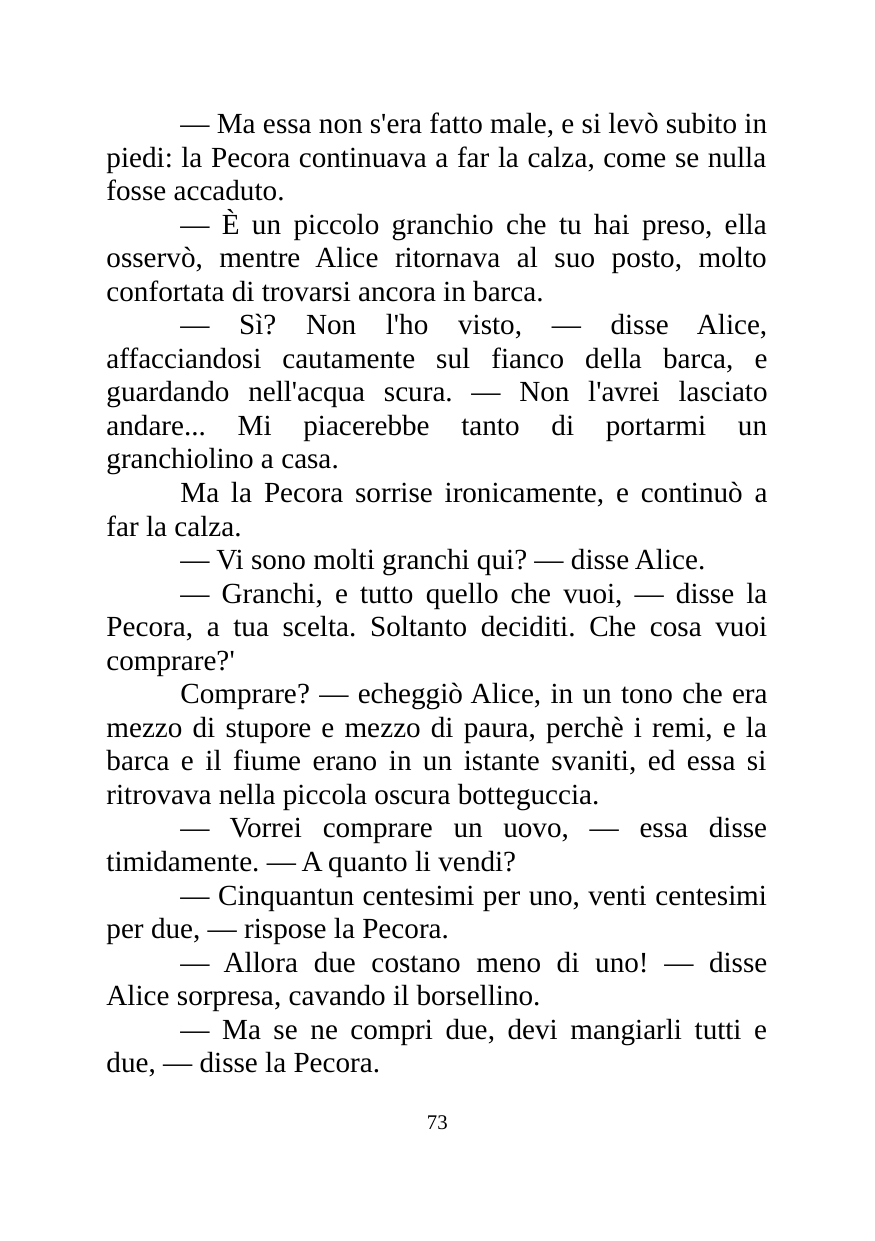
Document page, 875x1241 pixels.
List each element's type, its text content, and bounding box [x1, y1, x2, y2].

text — Allora due costano meno di uno! — disse Alice sorpresa, cavando il borsellino. [106, 945, 768, 1012]
text Comprare? — echeggiò Alice, in un tono che era mezzo di stupore e mezzo di paura, perchè i remi, e la barca e il fiume erano in un istante svaniti, ed essa si ritrovava nella piccola oscura botteguccia. [106, 676, 768, 811]
text — Cinquantun centesimi per uno, venti centesimi per due, — rispose la Pecora. [106, 878, 768, 945]
text — Granchi, e tutto quello che vuoi, — disse la Pecora, a tua scelta. Soltanto deciditi. Che cosa vuoi comprare?' [106, 576, 768, 676]
text — Vorrei comprare un uovo, — essa disse timidamente. — A quanto li vendi? [106, 811, 768, 878]
text Ma la Pecora sorrise ironicamente, e continuò a far la calza. [106, 475, 768, 542]
text — Ma essa non s'era fatto male, e si levò subito in piedi: la Pecora continuava a far la calza, come se nulla fosse accaduto. [106, 106, 768, 207]
text — Sì? Non l'ho visto, — disse Alice, affacciandosi cautamente sul fianco della barca, e guardando nell'acqua scura. — Non l'avrei lasciato andare... Mi piacerebbe tanto di portarmi un granchiolino a casa. [106, 307, 768, 475]
text — Vi sono molti granchi qui? — disse Alice. [106, 542, 768, 576]
text — Ma se ne compri due, devi mangiarli tutti e due, — disse la Pecora. [106, 1012, 768, 1079]
text — È un piccolo granchio che tu hai preso, ella osservò, mentre Alice ritornava al suo posto, molto confortata di trovarsi ancora in barca. [106, 207, 768, 307]
